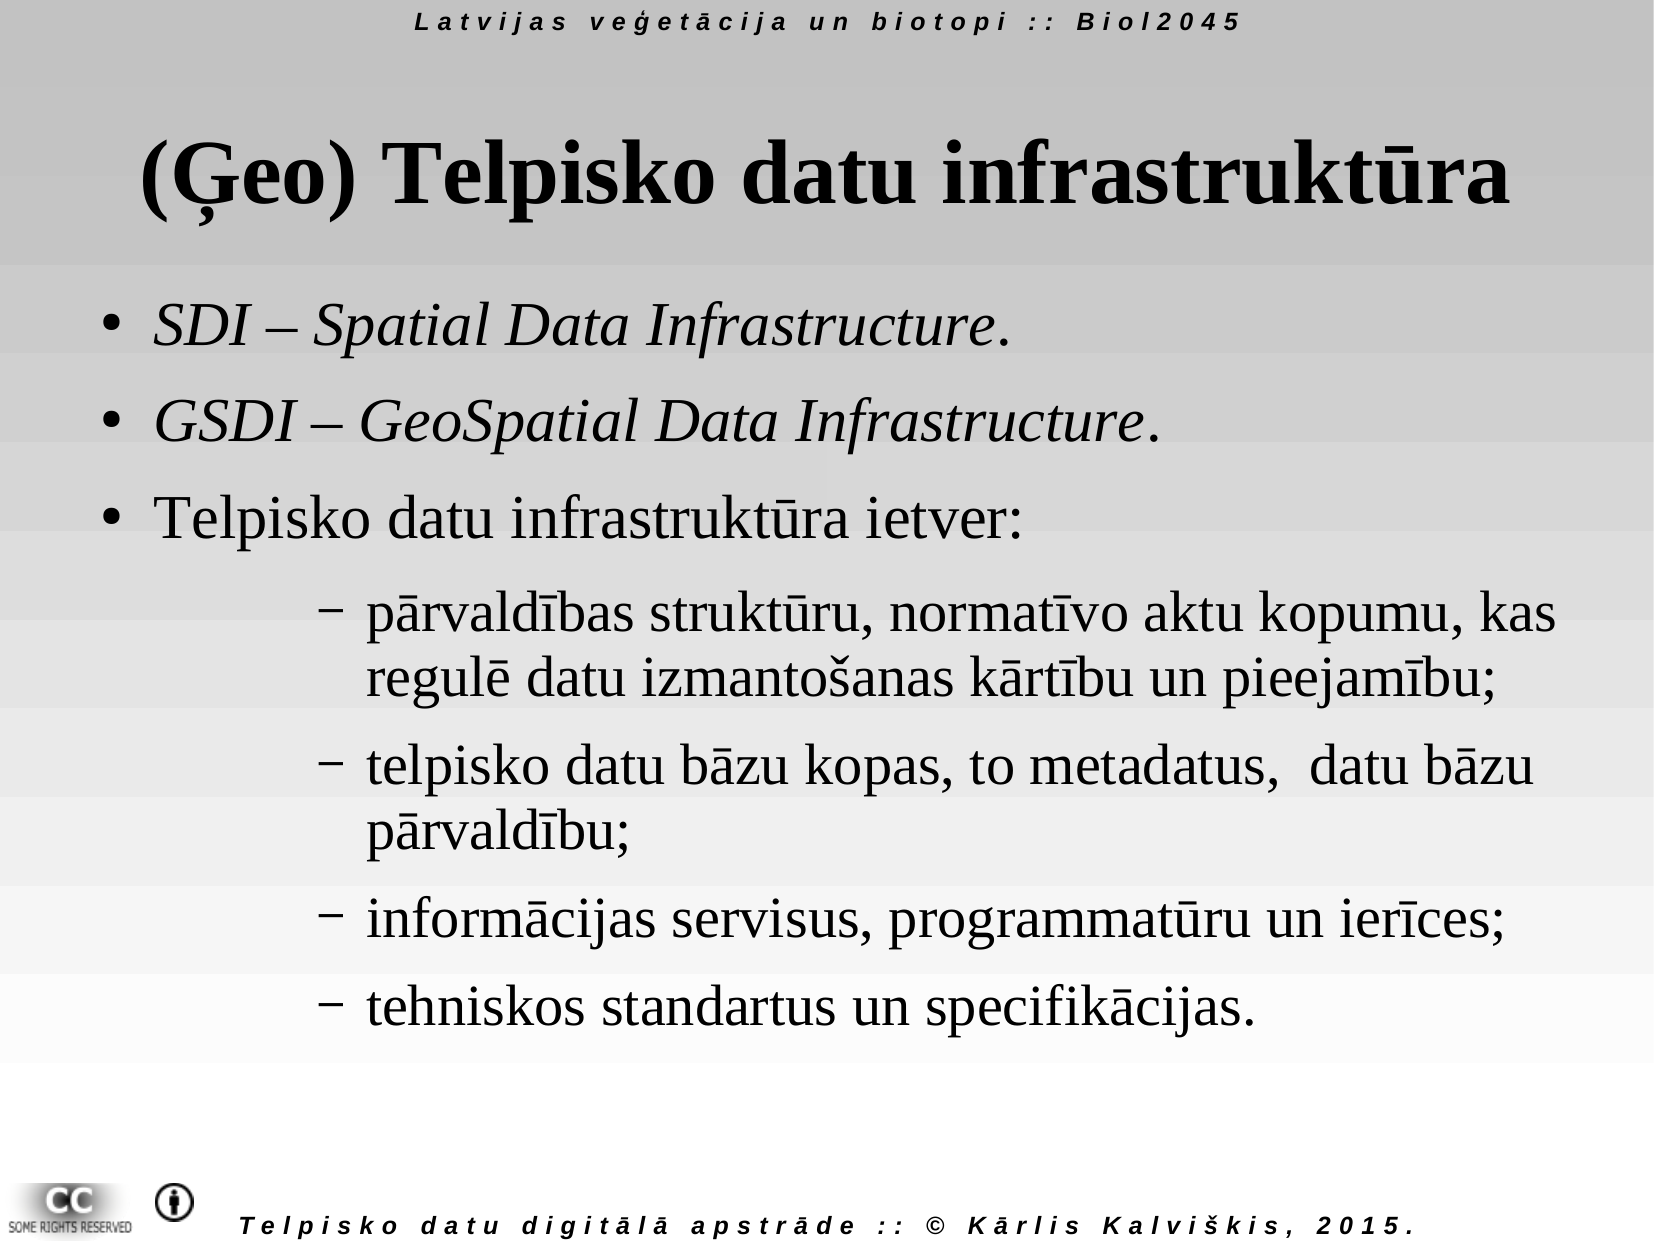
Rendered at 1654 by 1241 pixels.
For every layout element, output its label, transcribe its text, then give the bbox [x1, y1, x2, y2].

title (Ģeo) Telpisko datu infrastruktūra [29, 49, 1625, 296]
list SDI – Spatial Data Infrastructure. GSDI – GeoSpatial Data Infrastructure. Telpisko datu infrastruktūra ietver: pārvaldības struktūru, normatīvo aktu kopumu, kas regulē datu izmantošanas kārtību un pieejamību; telpisko datu bāzu kopas, to metadatus, datu bāzu pārvaldību; informācijas servisus, programmatūru un ierīces; tehniskos standartus un specifikācijas. [82, 289, 1571, 1113]
picture [0, 0, 1654, 1241]
